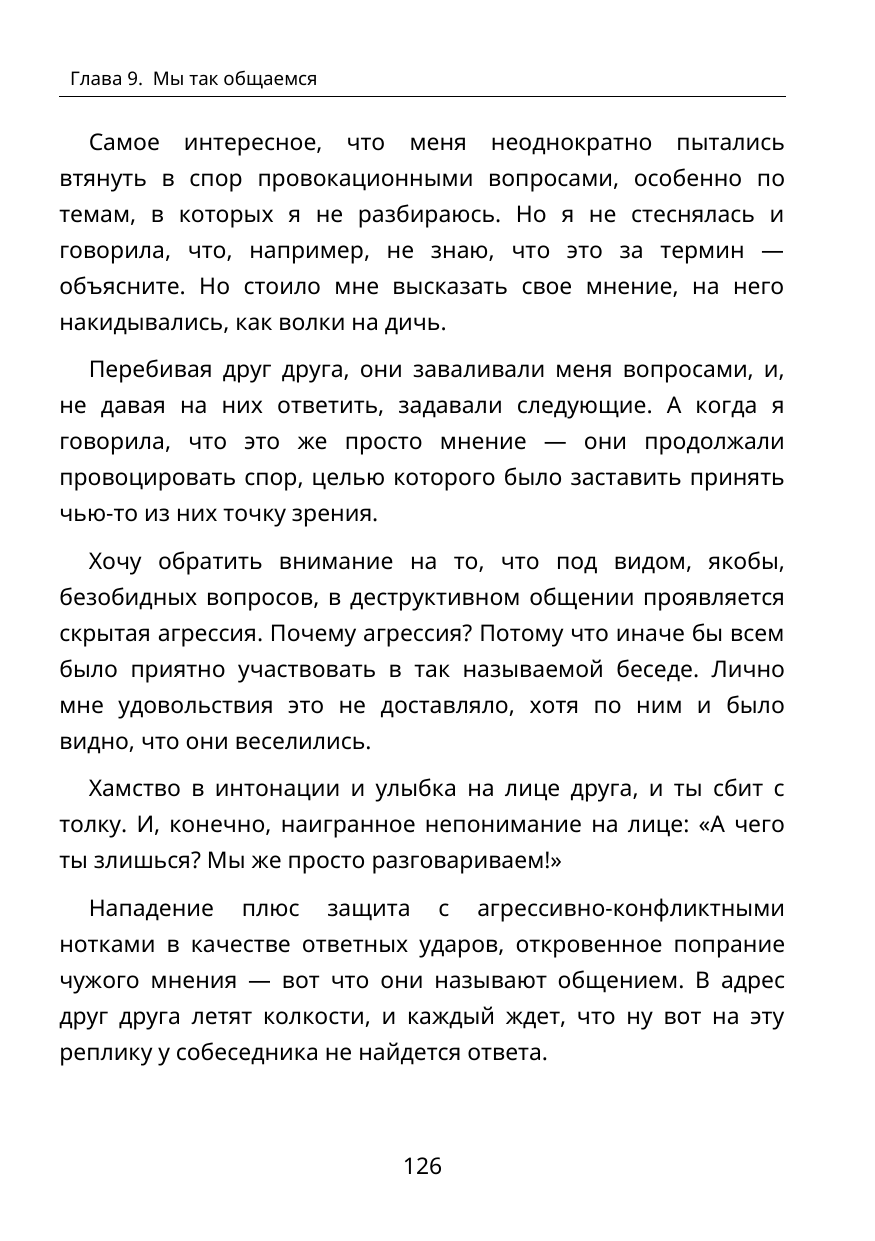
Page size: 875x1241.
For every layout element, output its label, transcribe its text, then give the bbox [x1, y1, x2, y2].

text Самое интересное, что меня неоднократно пытались втянуть в спор провокационными вопросами, особенно по темам, в которых я не разбираюсь. Но я не стеснялась и говорила, что, например, не знаю, что это за термин — объясните. Но стоило мне высказать свое мнение, на него накидывались, как волки на дичь. [59, 126, 786, 337]
text Хочу обратить внимание на то, что под видом, якобы, безобидных вопросов, в деструктивном общении проявляется скрытая агрессия. Почему агрессия? Потому что иначе бы всем было приятно участвовать в так называемой беседе. Лично мне удовольствия это не доставляло, хотя по ним и было видно, что они веселились. [59, 545, 786, 756]
text Нападение плюс защита с агрессивно-конфликтными нотками в качестве ответных ударов, откровенное попрание чужого мнения — вот что они называют общением. В адрес друг друга летят колкости, и каждый ждет, что ну вот на эту реплику у собеседника не найдется ответа. [59, 892, 786, 1067]
text Перебивая друг друга, они заваливали меня вопросами, и, не давая на них ответить, задавали следующие. А когда я говорила, что это же просто мнение — они продолжали провоцировать спор, целью которого было заставить принять чью-то из них точку зрения. [59, 353, 786, 528]
text Хамство в интонации и улыбка на лице друга, и ты сбит с толку. И, конечно, наигранное непонимание на лице: «А чего ты злишься? Мы же просто разговариваем!» [59, 772, 786, 875]
